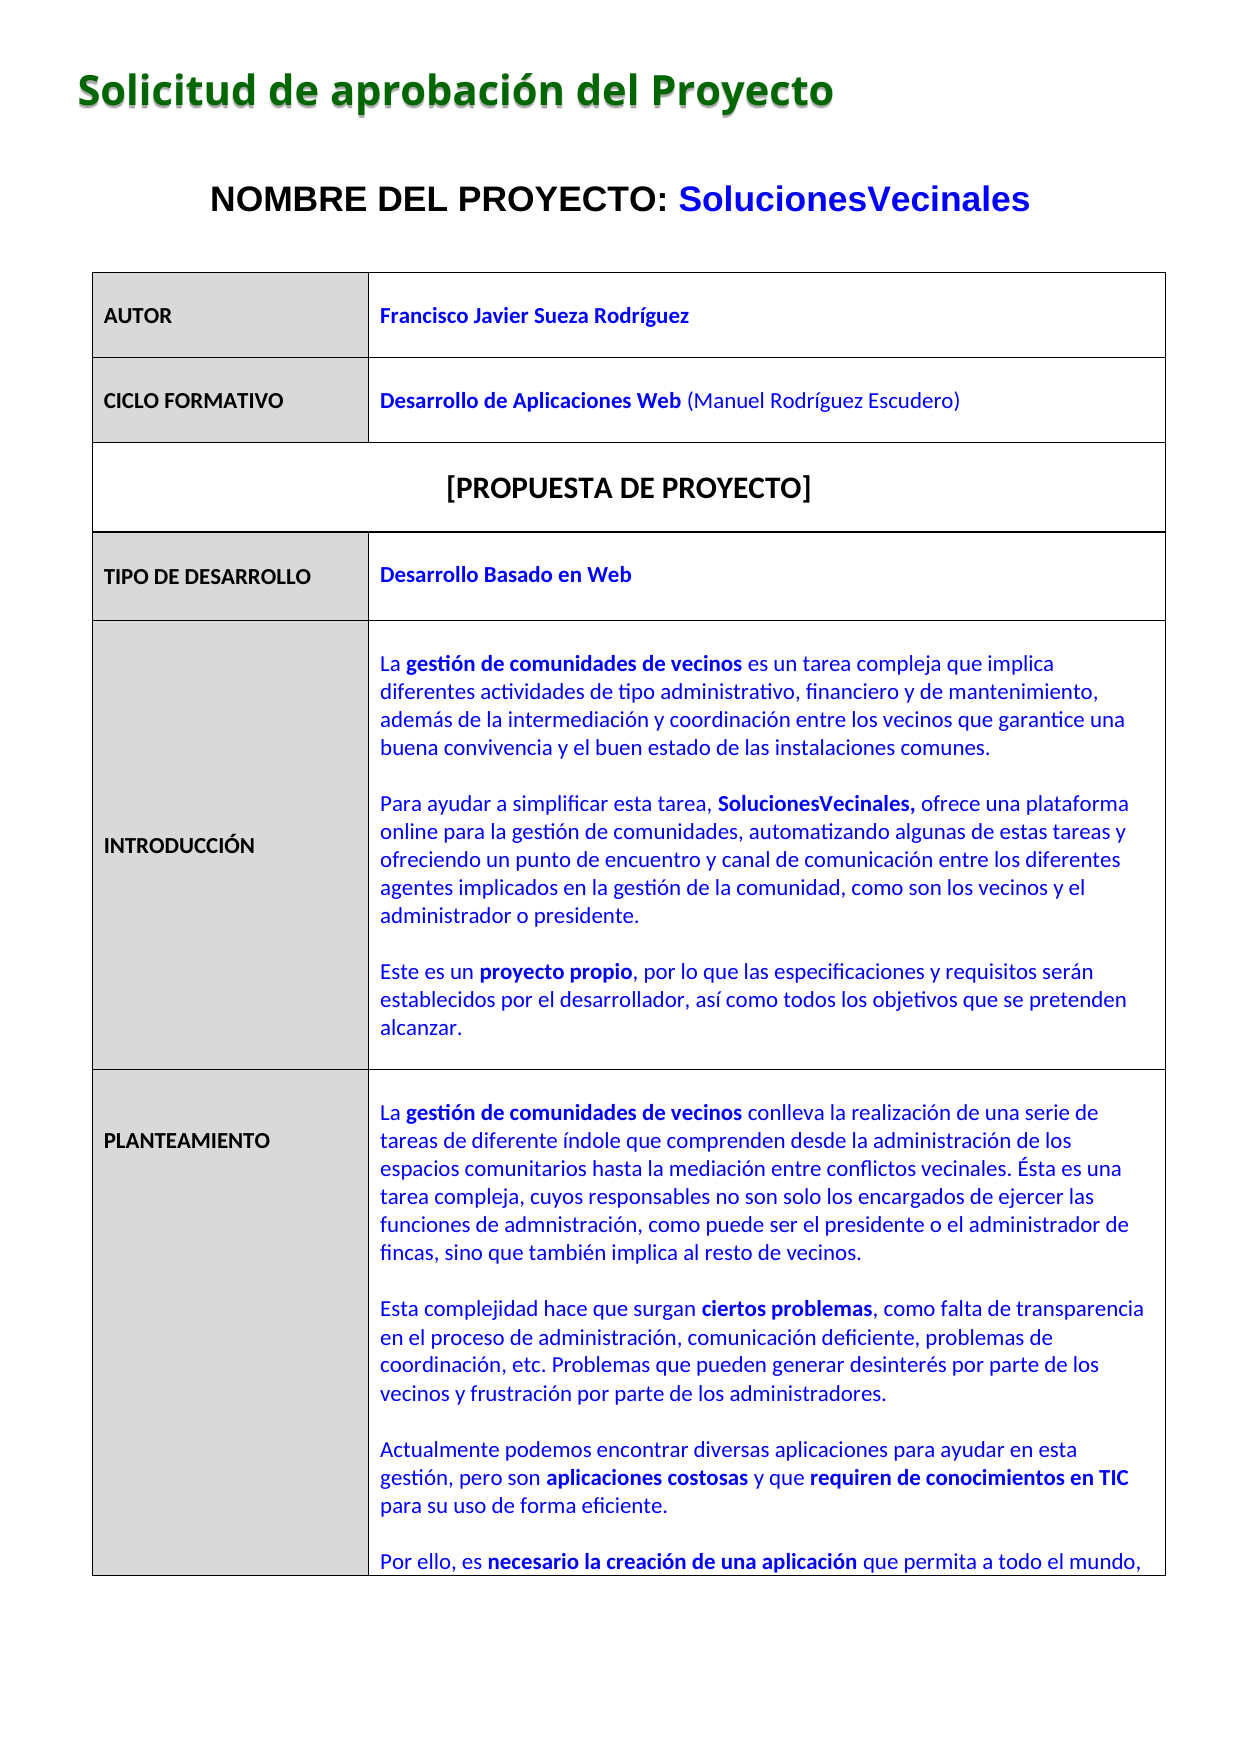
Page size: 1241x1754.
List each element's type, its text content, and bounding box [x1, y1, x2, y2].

table_cell PLANTEAMIENTO [93, 1070, 368, 1575]
table_cell [PROPUESTA DE PROYECTO] [93, 443, 1165, 531]
text NOMBRE DEL PROYECTO: SolucionesVecinales [150, 178, 1091, 219]
table_cell INTRODUCCIÓN [93, 621, 368, 1069]
table_cell Desarrollo de Aplicaciones Web (Manuel Rodríguez Escudero) [369, 358, 1165, 442]
table_header Francisco Javier Sueza Rodríguez [369, 273, 1165, 357]
table_cell CICLO FORMATIVO [93, 358, 368, 442]
table_cell La gestión de comunidades de vecinos es un tarea compleja que implica diferentes actividades de tipo administrativo, financiero y de mantenimiento, además de la intermediación y coordinación entre los vecinos que garantice una buena convivencia y el buen estado de las instalaciones comunes. Para ayudar a simplificar esta tarea, SolucionesVecinales, ofrece una plataforma online para la gestión de comunidades, automatizando algunas de estas tareas y ofreciendo un punto de encuentro y canal de comunicación entre los diferentes agentes implicados en la gestión de la comunidad, como son los vecinos y el administrador o presidente. Este es un proyecto propio, por lo que las especificaciones y requisitos serán establecidos por el desarrollador, así como todos los objetivos que se pretenden alcanzar. [369, 621, 1165, 1069]
table_header AUTOR [93, 273, 368, 357]
table_cell TIPO DE DESARROLLO [93, 533, 368, 620]
table_cell La gestión de comunidades de vecinos conlleva la realización de una serie de tareas de diferente índole que comprenden desde la administración de los espacios comunitarios hasta la mediación entre conflictos vecinales. Ésta es una tarea compleja, cuyos responsables no son solo los encargados de ejercer las funciones de admnistración, como puede ser el presidente o el administrador de fincas, sino que también implica al resto de vecinos. Esta complejidad hace que surgan ciertos problemas, como falta de transparencia en el proceso de administración, comunicación deficiente, problemas de coordinación, etc. Problemas que pueden generar desinterés por parte de los vecinos y frustración por parte de los administradores. Actualmente podemos encontrar diversas aplicaciones para ayudar en esta gestión, pero son aplicaciones costosas y que requiren de conocimientos en TIC para su uso de forma eficiente. Por ello, es necesario la creación de una aplicación que permita a todo el mundo, [369, 1070, 1165, 1575]
table_cell Desarrollo Basado en Web [369, 533, 1165, 620]
